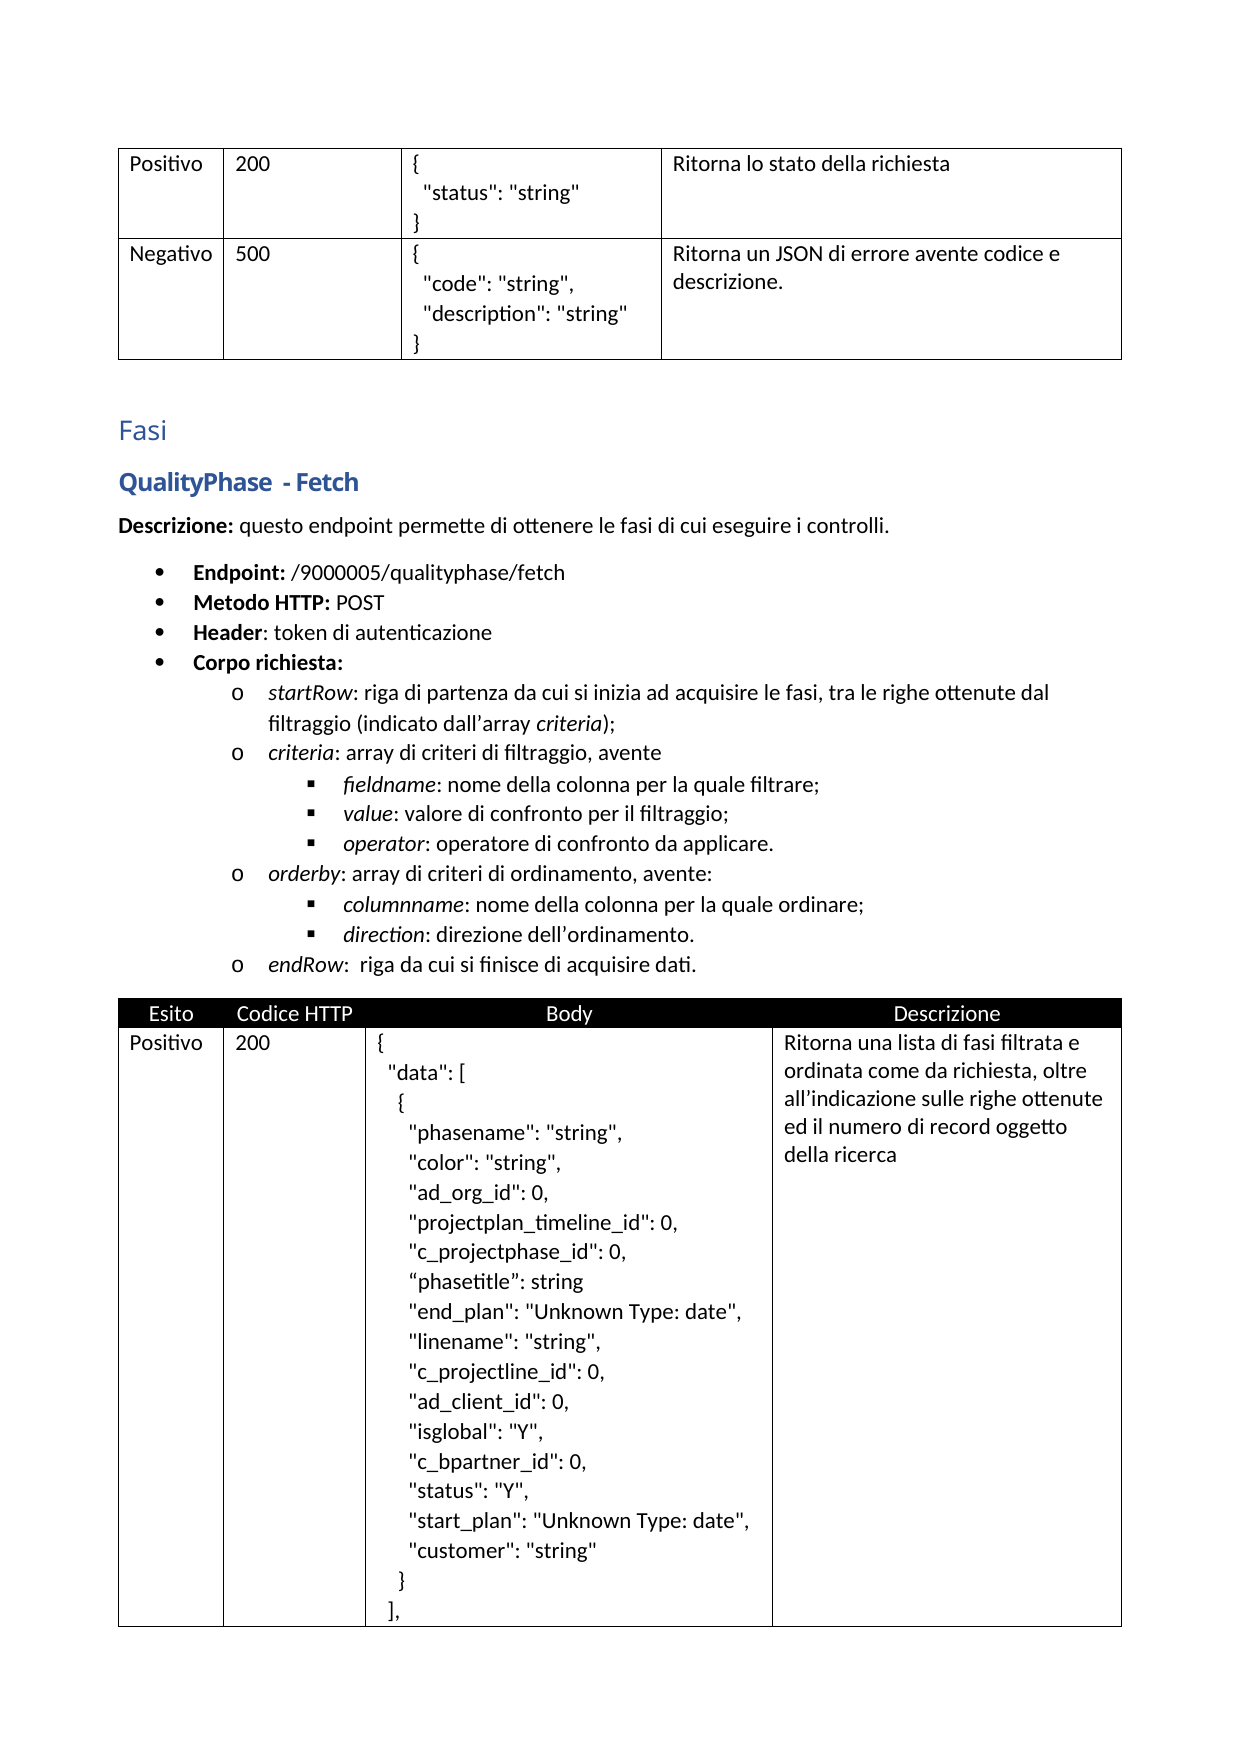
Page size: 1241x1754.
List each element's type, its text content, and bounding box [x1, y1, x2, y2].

table_header Esito [119, 999, 223, 1027]
text Descrizione: questo endpoint permette di ottenere le fasi di cui eseguire i controlli. [118, 511, 1122, 539]
table_header Descrizione [773, 999, 1121, 1027]
subtitle QualityPhase - Fetch [118, 465, 1122, 499]
table_cell { "data": [ { "phasename": "string", "color": "string", "ad_org_id": 0, "projectplan_timeline_id": 0, "c_projectphase_id": 0, “phasetitle”: string "end_plan": "Unknown Type: date", "linename": "string", "c_projectline_id": 0, "ad_client_id": 0, "isglobal": "Y", "c_bpartner_id": 0, "status": "Y", "start_plan": "Unknown Type: date", "customer": "string" } ], [366, 1028, 772, 1626]
table_cell Positivo [119, 149, 223, 238]
list criteria: array di criteri di filtraggio, avente [231, 738, 1122, 768]
list value: valore di confronto per il filtraggio; [306, 799, 1122, 828]
list Metodo HTTP: POST [156, 588, 1122, 616]
table_cell Ritorna un JSON di errore avente codice e descrizione. [662, 239, 1121, 359]
list fieldname: nome della colonna per la quale filtrare; [306, 770, 1122, 798]
table_header Codice HTTP [224, 999, 365, 1027]
subtitle Fasi [118, 411, 1122, 448]
table_cell Ritorna lo stato della richiesta [662, 149, 1121, 238]
list orderby: array di criteri di ordinamento, avente: [231, 859, 1122, 888]
list Corpo richiesta: [156, 648, 1122, 676]
table_header Body [366, 999, 772, 1027]
list Endpoint: /9000005/qualityphase/fetch [156, 558, 1122, 586]
list endRow: riga da cui si finisce di acquisire dati. [231, 950, 1122, 979]
table_cell 200 [224, 1028, 365, 1626]
list Header: token di autenticazione [156, 618, 1122, 646]
list operator: operatore di confronto da applicare. [306, 829, 1122, 857]
table_cell 200 [224, 149, 401, 238]
table_cell 500 [224, 239, 401, 359]
list columnname: nome della colonna per la quale ordinare; [306, 891, 1122, 918]
table_cell { "code": "string", "description": "string" } [402, 239, 661, 359]
list startRow: riga di partenza da cui si inizia ad acquisire le fasi, tra le righe ottenute dal filtraggio (indicato dall’array criteria); [231, 678, 1122, 737]
list direction: direzione dell’ordinamento. [306, 920, 1122, 948]
table_cell Positivo [119, 1028, 223, 1626]
table_cell Ritorna una lista di fasi filtrata e ordinata come da richiesta, oltre all’indicazione sulle righe ottenute ed il numero di record oggetto della ricerca [773, 1028, 1121, 1626]
table_cell { "status": "string" } [402, 149, 661, 238]
table_cell Negativo [119, 239, 223, 359]
